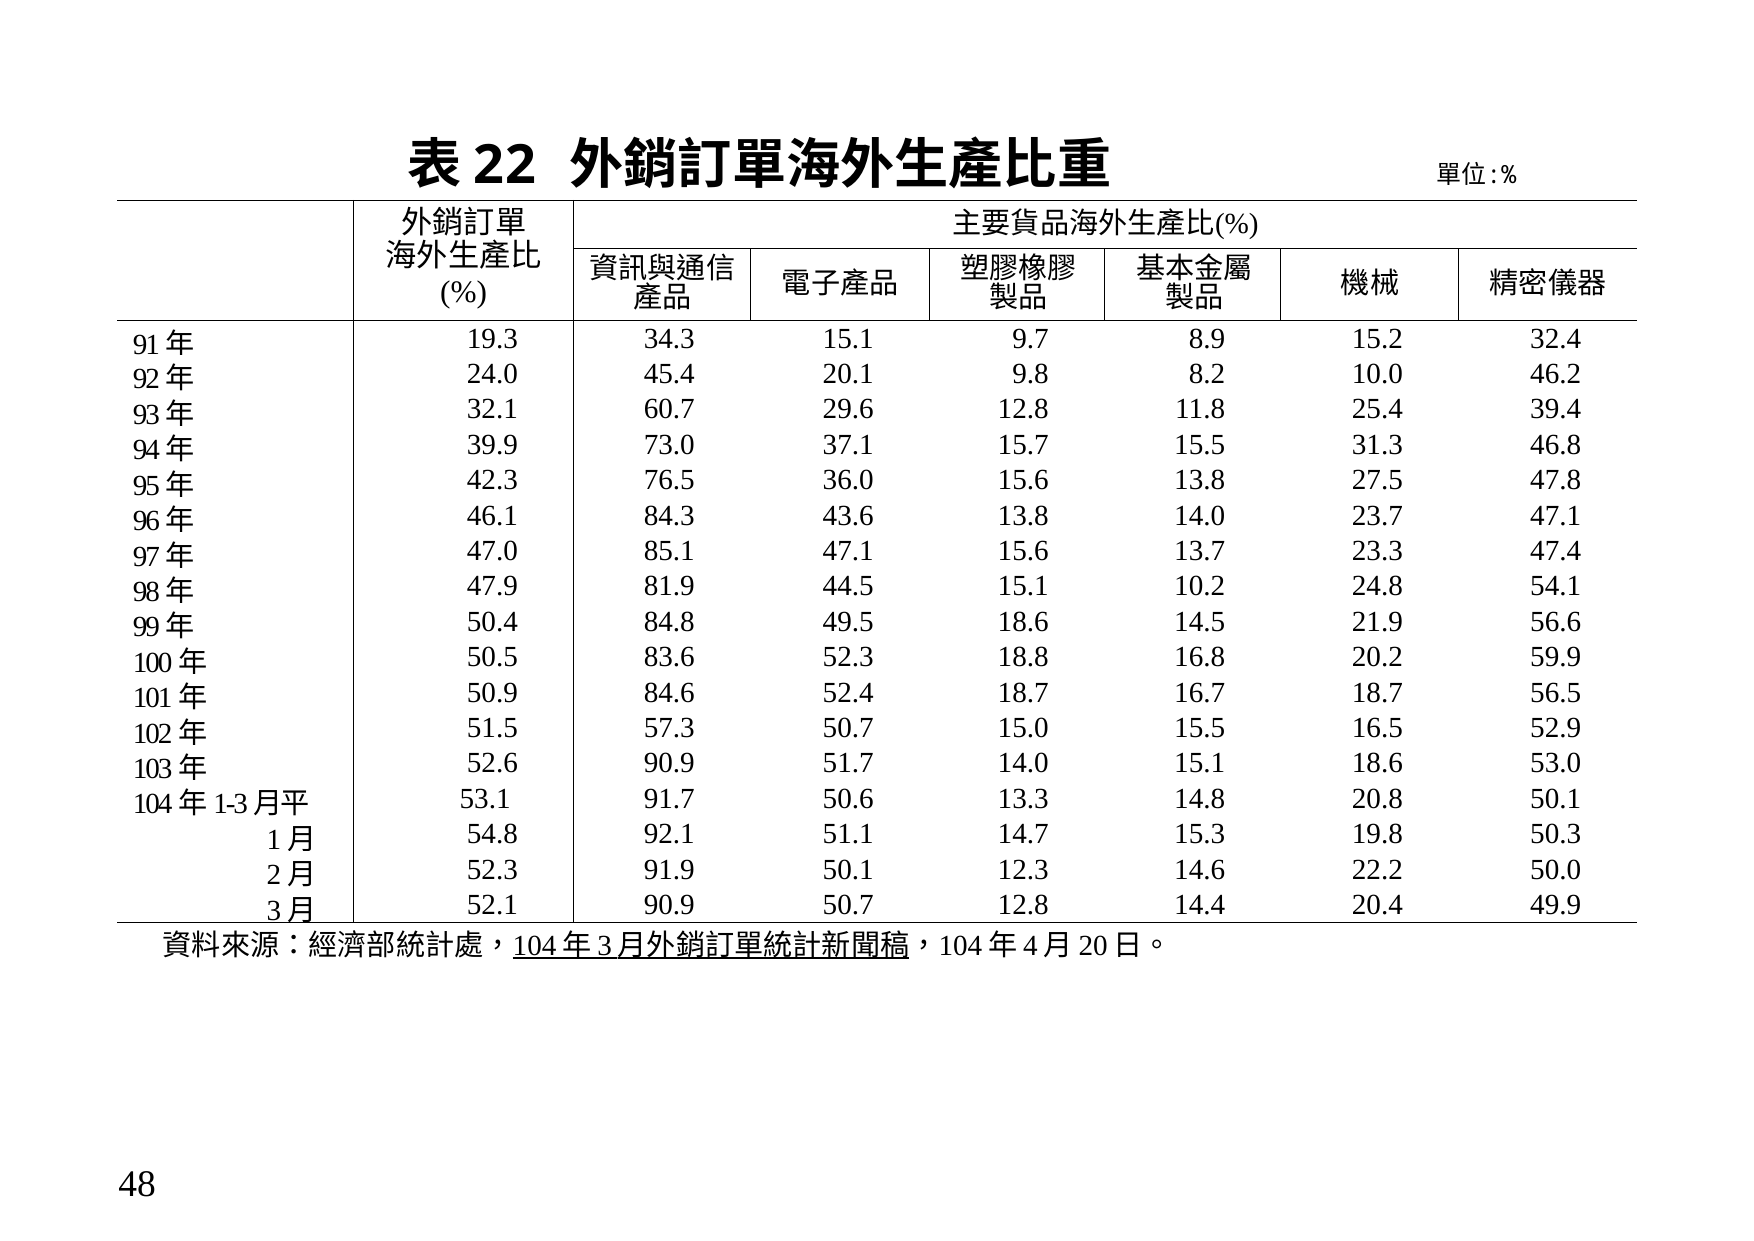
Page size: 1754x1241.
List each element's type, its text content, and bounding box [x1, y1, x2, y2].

table_cell 機械 [1281, 249, 1458, 319]
table_cell 19.3 [354, 321, 573, 355]
table_cell 52.3 [751, 638, 929, 674]
table_header [117, 201, 353, 319]
table_cell 24.8 [1281, 568, 1459, 603]
table_cell 13.7 [1104, 532, 1281, 567]
table_cell 52.6 [354, 745, 573, 780]
table_cell 31.3 [1281, 426, 1459, 461]
table_cell 84.6 [574, 674, 751, 709]
table_cell 50.7 [751, 709, 929, 744]
table_cell 塑膠橡膠 製品 [930, 249, 1104, 319]
table_cell 50.1 [1459, 780, 1637, 815]
table_cell 37.1 [751, 426, 929, 461]
table_cell 50.6 [751, 780, 929, 815]
table_cell 24.0 [354, 355, 573, 390]
table_cell 15.7 [929, 426, 1104, 461]
table_cell 97年 [117, 532, 353, 567]
table_cell 15.6 [929, 532, 1104, 567]
table_header 外銷訂單 海外生產比 (%) [354, 201, 573, 319]
table_cell 90.9 [574, 745, 751, 780]
table_cell 100年 [117, 638, 353, 674]
table_cell 21.9 [1281, 603, 1459, 638]
table_cell 47.1 [751, 532, 929, 567]
table_cell 10.0 [1281, 355, 1459, 390]
table_cell 103年 [117, 745, 353, 780]
table_cell 14.0 [929, 745, 1104, 780]
table_cell 84.3 [574, 497, 751, 532]
table_cell 99年 [117, 603, 353, 638]
table_cell 91.7 [574, 780, 751, 815]
table_cell 104年1-3月平均 [117, 780, 353, 815]
table_cell 51.5 [354, 709, 573, 744]
table_cell 32.4 [1459, 321, 1637, 355]
table_cell 22.2 [1281, 851, 1459, 886]
table_cell 90.9 [574, 886, 751, 922]
table_cell 91年 9 [117, 321, 353, 355]
table_cell 50.7 [751, 886, 929, 922]
table_cell 18.6 [929, 603, 1104, 638]
table_cell 18.8 [929, 638, 1104, 674]
table_cell 1月 [117, 815, 353, 851]
table_cell 93年 9年 [117, 390, 353, 426]
table_cell 20.2 [1281, 638, 1459, 674]
table_cell 3月 [117, 886, 353, 922]
table_cell 2月 [117, 851, 353, 886]
table_cell 32.1 [354, 390, 573, 426]
table_cell 92年 95年 [117, 355, 353, 390]
table_cell 14.7 [929, 815, 1104, 851]
table_cell 29.6 [751, 390, 929, 426]
table_cell 9.7 [929, 321, 1104, 355]
table_cell 94年 95年 [117, 426, 353, 461]
table_cell 10.2 [1104, 568, 1281, 603]
table_cell 34.3 [574, 321, 751, 355]
table_cell 23.7 [1281, 497, 1459, 532]
table_cell 11.8 [1104, 390, 1281, 426]
table_cell 46.1 [354, 497, 573, 532]
table_cell 47.9 [354, 568, 573, 603]
table_cell 36.0 [751, 461, 929, 497]
table_cell 52.4 [751, 674, 929, 709]
table_cell 46.2 [1459, 355, 1637, 390]
table_cell 16.5 [1281, 709, 1459, 744]
table_cell 27.5 [1281, 461, 1459, 497]
table_cell 15.3 [1104, 815, 1281, 851]
table_cell 51.7 [751, 745, 929, 780]
table_cell 60.7 [574, 390, 751, 426]
table_cell 96 年 [117, 497, 353, 532]
table_cell 83.6 [574, 638, 751, 674]
table_cell 15.1 [929, 568, 1104, 603]
table_cell 56.6 [1459, 603, 1637, 638]
table_cell 精密儀器 [1459, 249, 1637, 319]
table_cell 101年 [117, 674, 353, 709]
table_cell 13.8 [1104, 461, 1281, 497]
table_cell 52.1 [354, 886, 573, 922]
table_cell 84.8 [574, 603, 751, 638]
table_cell 15.2 [1281, 321, 1459, 355]
table_cell 46.8 [1459, 426, 1637, 461]
table_cell 15.1 [1104, 745, 1281, 780]
table_cell 8.9 [1104, 321, 1281, 355]
table_cell 45.4 [574, 355, 751, 390]
table_cell 50.5 [354, 638, 573, 674]
table_cell 15.1 [751, 321, 929, 355]
table_cell 14.0 [1104, 497, 1281, 532]
table_cell 53.1 [354, 780, 573, 815]
text 表22 外銷訂單海外生產比重 單位:% [118, 121, 1636, 200]
table_cell 19.8 [1281, 815, 1459, 851]
table_cell 57.3 [574, 709, 751, 744]
table_cell 44.5 [751, 568, 929, 603]
table_cell 20.8 [1281, 780, 1459, 815]
table_cell 18.6 [1281, 745, 1459, 780]
table_cell 49.5 [751, 603, 929, 638]
table_cell 16.8 [1104, 638, 1281, 674]
table_cell 47.1 [1459, 497, 1637, 532]
table_cell 54.1 [1459, 568, 1637, 603]
table_cell 102年 [117, 709, 353, 744]
table_cell 14.8 [1104, 780, 1281, 815]
table_cell 15.5 [1104, 426, 1281, 461]
table_cell 14.4 [1104, 886, 1281, 922]
table_cell 18.7 [929, 674, 1104, 709]
table_header 主要貨品海外生產比(%) [574, 201, 1637, 248]
table_cell 13.3 [929, 780, 1104, 815]
table_cell 基本金屬 製品 [1105, 249, 1280, 319]
table_cell 39.4 [1459, 390, 1637, 426]
table_cell 23.3 [1281, 532, 1459, 567]
table_cell 12.8 [929, 886, 1104, 922]
table_cell 18.7 [1281, 674, 1459, 709]
table_cell 14.5 [1104, 603, 1281, 638]
table_cell 電子產品 [751, 249, 929, 319]
table_cell 95年 95年 [117, 461, 353, 497]
text 資料來源：經濟部統計處，104年3月外銷訂單統計新聞稿，104年4月20日。 [162, 935, 1636, 960]
table_cell 50.3 [1459, 815, 1637, 851]
table_cell 59.9 [1459, 638, 1637, 674]
table_cell 50.1 [751, 851, 929, 886]
table_cell 49.9 [1459, 886, 1637, 922]
table_cell 54.8 [354, 815, 573, 851]
table_cell 42.3 [354, 461, 573, 497]
table_cell 25.4 [1281, 390, 1459, 426]
table_cell 15.0 [929, 709, 1104, 744]
table_cell 50.4 [354, 603, 573, 638]
table_cell 20.1 [751, 355, 929, 390]
table_cell 15.5 [1104, 709, 1281, 744]
table_cell 15.6 [929, 461, 1104, 497]
table_cell 20.4 [1281, 886, 1459, 922]
table_cell 47.4 [1459, 532, 1637, 567]
table_cell 12.3 [929, 851, 1104, 886]
table_cell 81.9 [574, 568, 751, 603]
table_cell 76.5 [574, 461, 751, 497]
table_cell 16.7 [1104, 674, 1281, 709]
table_cell 13.8 [929, 497, 1104, 532]
table_cell 39.9 [354, 426, 573, 461]
table_cell 47.8 [1459, 461, 1637, 497]
table_cell 91.9 [574, 851, 751, 886]
table_cell 50.9 [354, 674, 573, 709]
table_cell 12.8 [929, 390, 1104, 426]
table_cell 92.1 [574, 815, 751, 851]
table_cell 56.5 [1459, 674, 1637, 709]
table_cell 43.6 [751, 497, 929, 532]
table_cell 52.3 [354, 851, 573, 886]
table_cell 98年 [117, 568, 353, 603]
table_cell 53.0 [1459, 745, 1637, 780]
table_cell 52.9 [1459, 709, 1637, 744]
table_cell 9.8 [929, 355, 1104, 390]
table_cell 85.1 [574, 532, 751, 567]
table_cell 資訊與通信產品 [574, 249, 750, 319]
table_cell 8.2 [1104, 355, 1281, 390]
table_cell 50.0 [1459, 851, 1637, 886]
table_cell 14.6 [1104, 851, 1281, 886]
table_cell 73.0 [574, 426, 751, 461]
table_cell 51.1 [751, 815, 929, 851]
table_cell 47.0 [354, 532, 573, 567]
